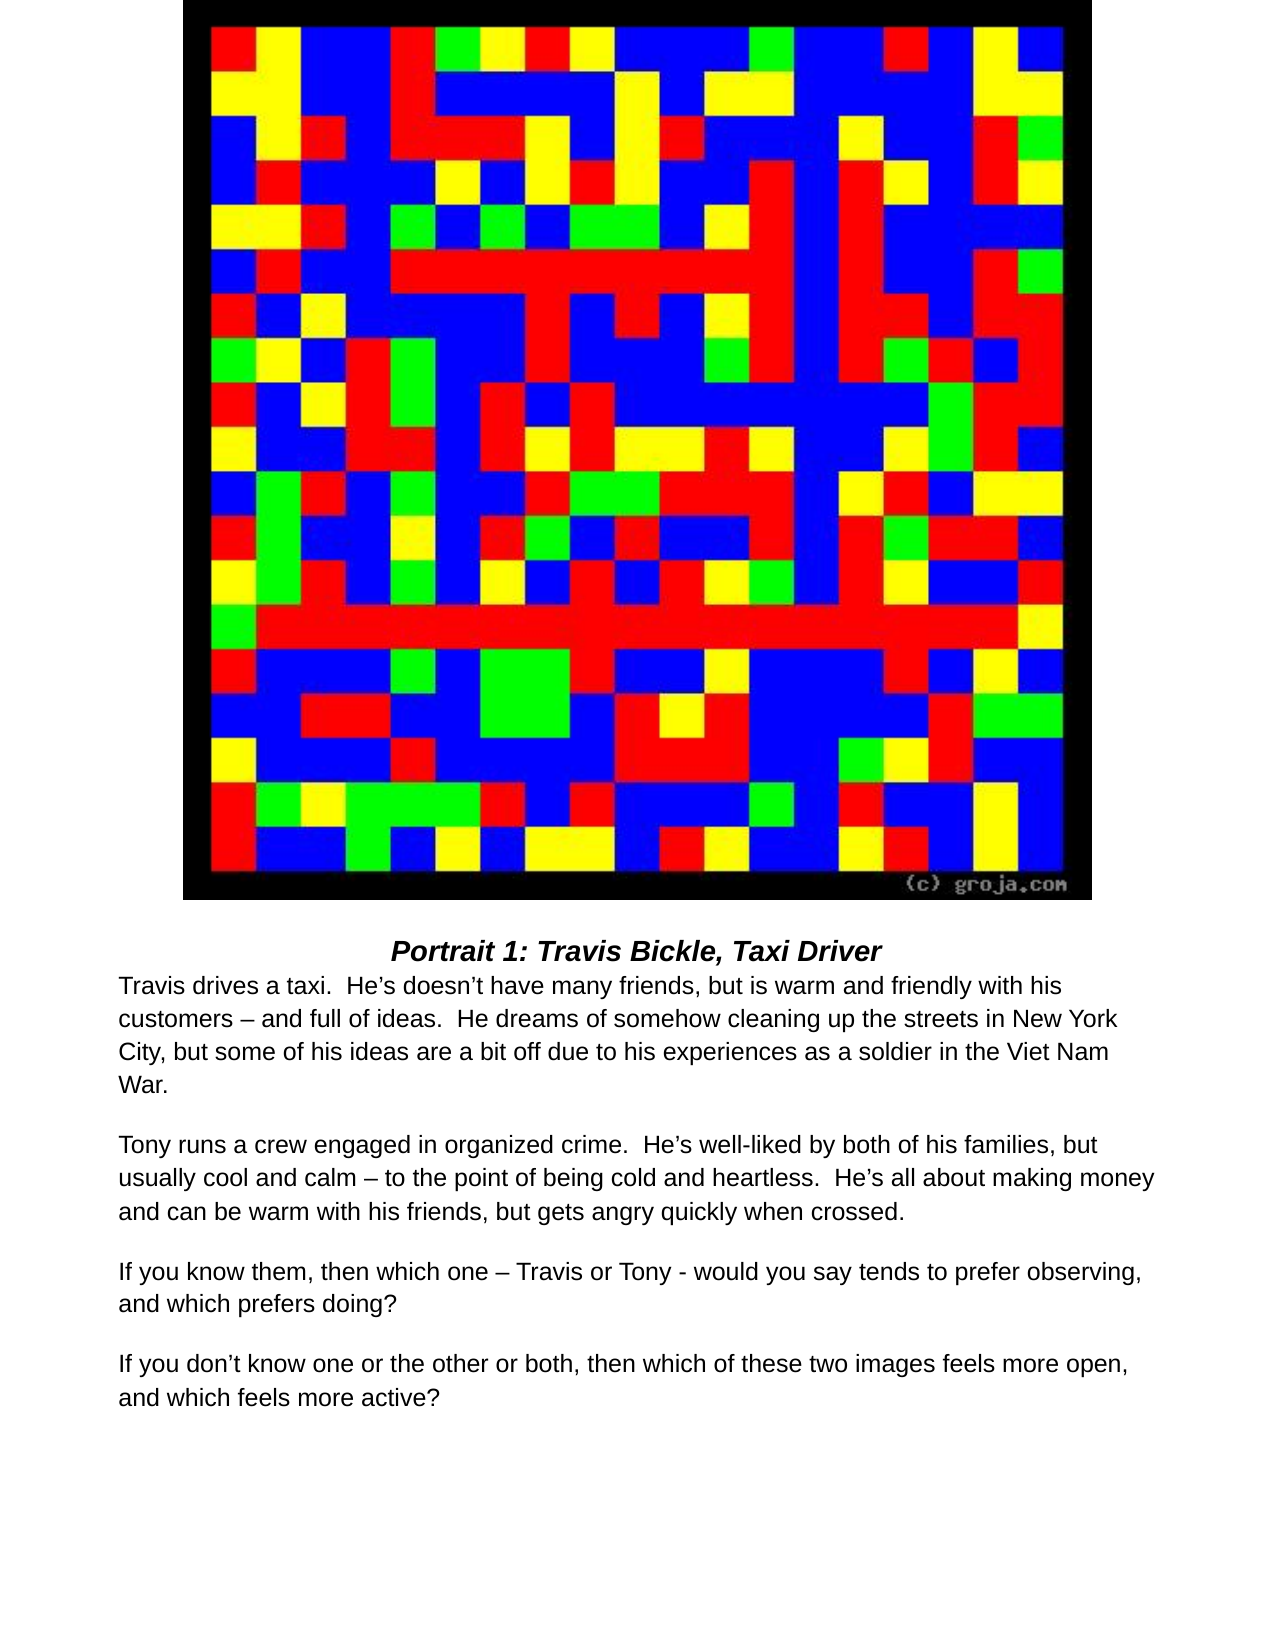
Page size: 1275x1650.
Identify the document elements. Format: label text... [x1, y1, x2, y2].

picture [183, 0, 1092, 900]
text Tony runs a crew engaged in organized crime. He’s well-liked by both of his families, but usually cool and calm – to the point of being cold and heartless. He’s all about making money and can be warm with his friends, but gets angry quickly when crossed. [118, 1130, 1157, 1225]
text Portrait 1: Travis Bickle, Taxi Driver [187, 900, 1087, 967]
text If you don’t know one or the other or both, then which of these two images feels more open, and which feels more active? [118, 1349, 1157, 1411]
text If you know them, then which one – Travis or Tony - would you say tends to prefer observing, and which prefers doing? [118, 1256, 1157, 1318]
text Travis drives a taxi. He’s doesn’t have many friends, but is warm and friendly with his customers – and full of ideas. He dreams of somehow cleaning up the streets in New York City, but some of his ideas are a bit off due to his experiences as a soldier in the Viet Nam War. [118, 781, 1157, 1099]
